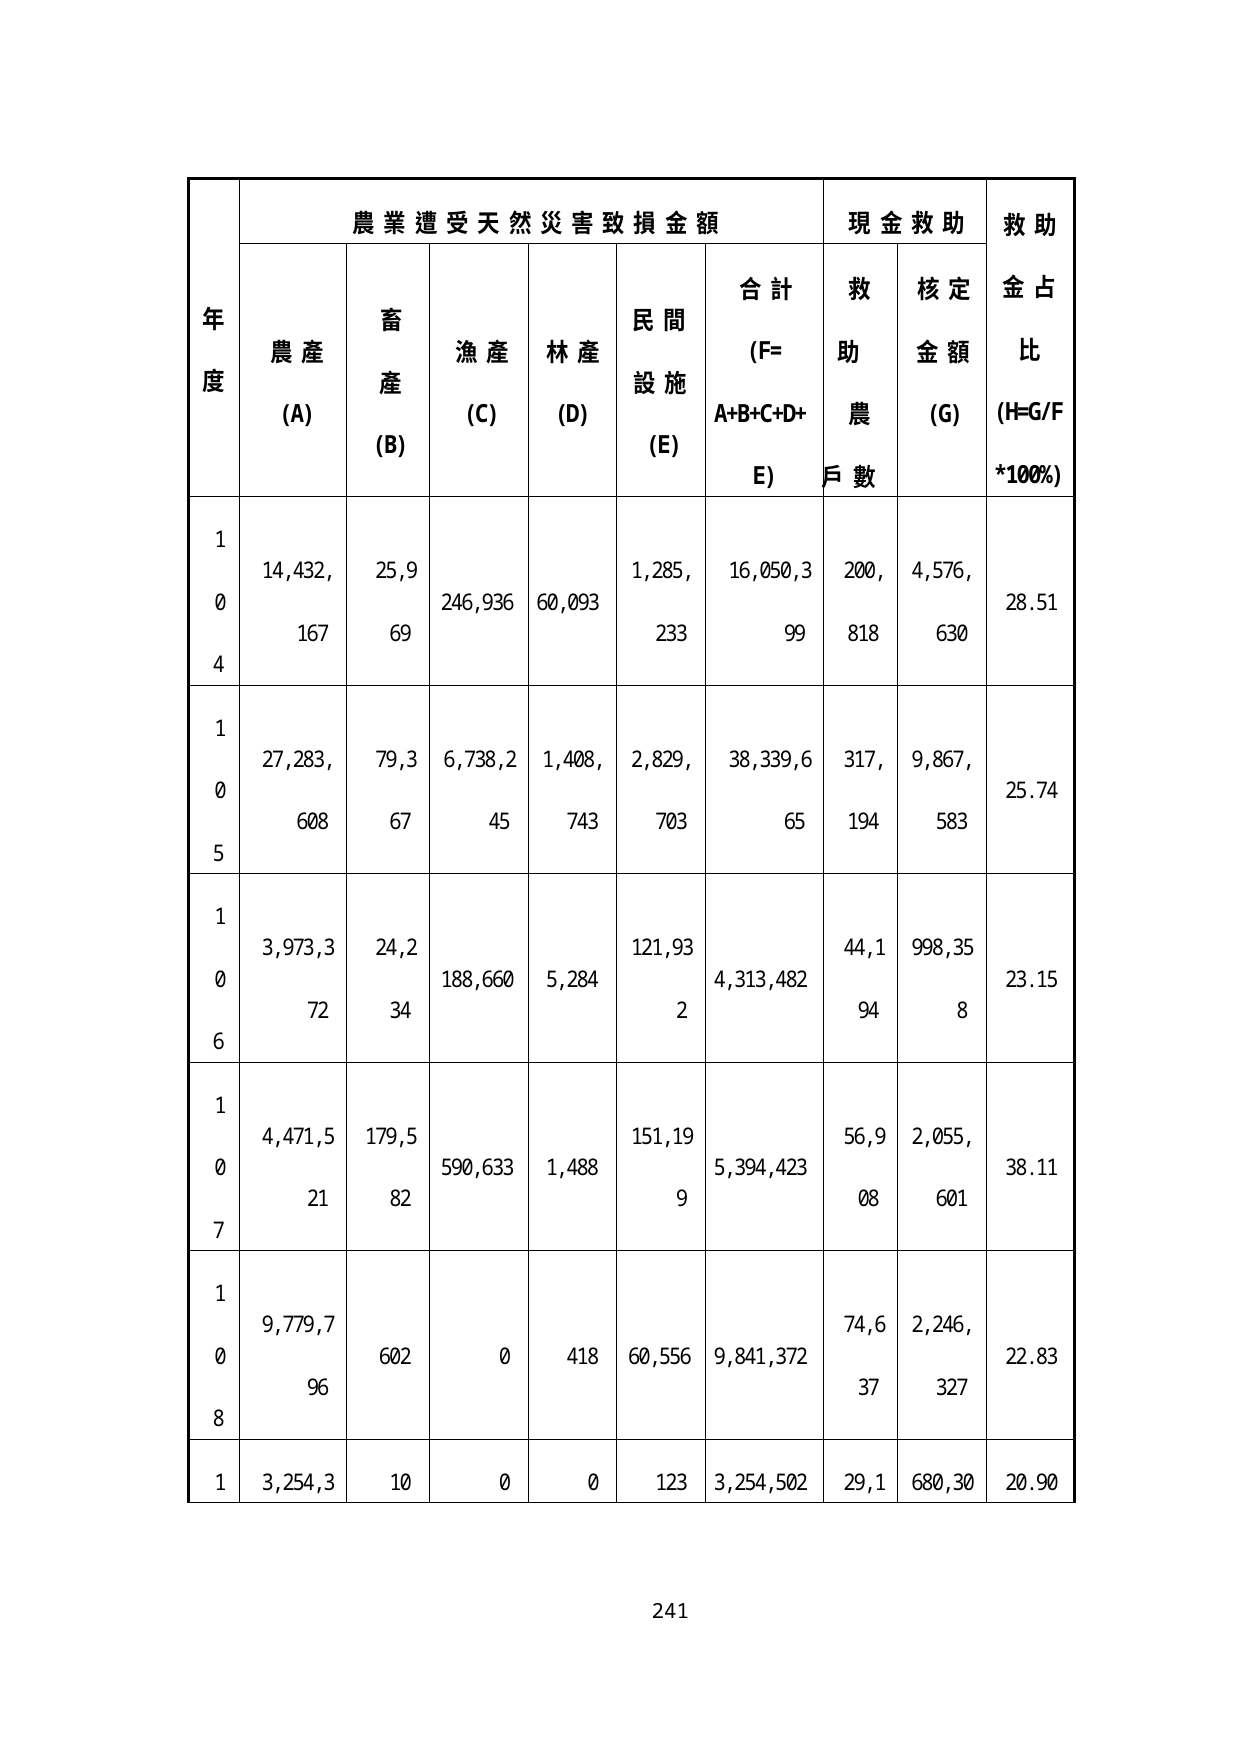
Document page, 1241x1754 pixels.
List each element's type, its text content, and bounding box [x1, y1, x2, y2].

table_cell 3,973,372 [240, 874, 346, 1062]
table_cell 121,932 [617, 874, 705, 1062]
table_cell 25.74 [987, 686, 1073, 873]
table_cell 38,339,665 [706, 686, 823, 873]
table_cell 合計(F= A+B+C+D+E) [706, 244, 823, 496]
table_cell 核定金額 (G) [898, 244, 986, 496]
table_cell 200,818 [824, 497, 897, 684]
table_cell 0 [430, 1440, 528, 1502]
table_cell 3,254,502 [706, 1440, 823, 1502]
table_cell 680,30 [898, 1440, 986, 1502]
table_cell 0 [430, 1251, 528, 1439]
table_cell 38.11 [987, 1063, 1073, 1250]
table_cell 590,633 [430, 1063, 528, 1250]
table_cell 9,779,796 [240, 1251, 346, 1439]
table_cell 畜產 (B) [347, 244, 429, 496]
table_cell 23.15 [987, 874, 1073, 1062]
table_cell 2,829,703 [617, 686, 705, 873]
table_cell 4,576,630 [898, 497, 986, 684]
table_cell 4,313,482 [706, 874, 823, 1062]
table_cell 2,055,601 [898, 1063, 986, 1250]
table_cell 246,936 [430, 497, 528, 684]
table_cell 22.83 [987, 1251, 1073, 1439]
table_cell 3,254,3 [240, 1440, 346, 1502]
table_cell 1,408,743 [529, 686, 616, 873]
table_cell 林產 (D) [529, 244, 616, 496]
table_cell 123 [617, 1440, 705, 1502]
table_cell 602 [347, 1251, 429, 1439]
table_cell 60,556 [617, 1251, 705, 1439]
table_cell 24,234 [347, 874, 429, 1062]
table_cell 105 [190, 686, 239, 873]
table_cell 79,367 [347, 686, 429, 873]
table_cell 29,1 [824, 1440, 897, 1502]
table_cell 25,969 [347, 497, 429, 684]
table_cell 民間 設施(E) [617, 244, 705, 496]
table_header 救助金占 比(H=G/F *100%) [987, 180, 1073, 496]
table_cell 14,432,167 [240, 497, 346, 684]
table_cell 5,394,423 [706, 1063, 823, 1250]
table_cell 106 [190, 874, 239, 1062]
table_cell 1,488 [529, 1063, 616, 1250]
table_cell 1 [190, 1440, 239, 1502]
table_cell 56,908 [824, 1063, 897, 1250]
table_cell 農產 (A) [240, 244, 346, 496]
table_cell 28.51 [987, 497, 1073, 684]
table_cell 4,471,521 [240, 1063, 346, 1250]
table_cell 9,867,583 [898, 686, 986, 873]
table_header 現金救助 [824, 180, 986, 243]
table_cell 5,284 [529, 874, 616, 1062]
table_cell 2,246,327 [898, 1251, 986, 1439]
table_cell 16,050,399 [706, 497, 823, 684]
table_cell 60,093 [529, 497, 616, 684]
table_cell 107 [190, 1063, 239, 1250]
table_cell 188,660 [430, 874, 528, 1062]
table_cell 74,637 [824, 1251, 897, 1439]
table_header 年 度 [190, 180, 239, 496]
table_header 農業遭受天然災害致損金額 [240, 180, 823, 243]
table_cell 0 [529, 1440, 616, 1502]
table_cell 27,283,608 [240, 686, 346, 873]
table_cell 6,738,245 [430, 686, 528, 873]
table_cell 救助 農戶數 [824, 244, 897, 496]
table_cell 20.90 [987, 1440, 1073, 1502]
table_cell 108 [190, 1251, 239, 1439]
table_cell 9,841,372 [706, 1251, 823, 1439]
table_cell 317,194 [824, 686, 897, 873]
table_cell 998,358 [898, 874, 986, 1062]
table_cell 10 [347, 1440, 429, 1502]
table_cell 179,582 [347, 1063, 429, 1250]
table_cell 1,285,233 [617, 497, 705, 684]
table_cell 104 [190, 497, 239, 684]
table_cell 44,194 [824, 874, 897, 1062]
table_cell 418 [529, 1251, 616, 1439]
table_cell 151,199 [617, 1063, 705, 1250]
table_cell 漁產 (C) [430, 244, 528, 496]
